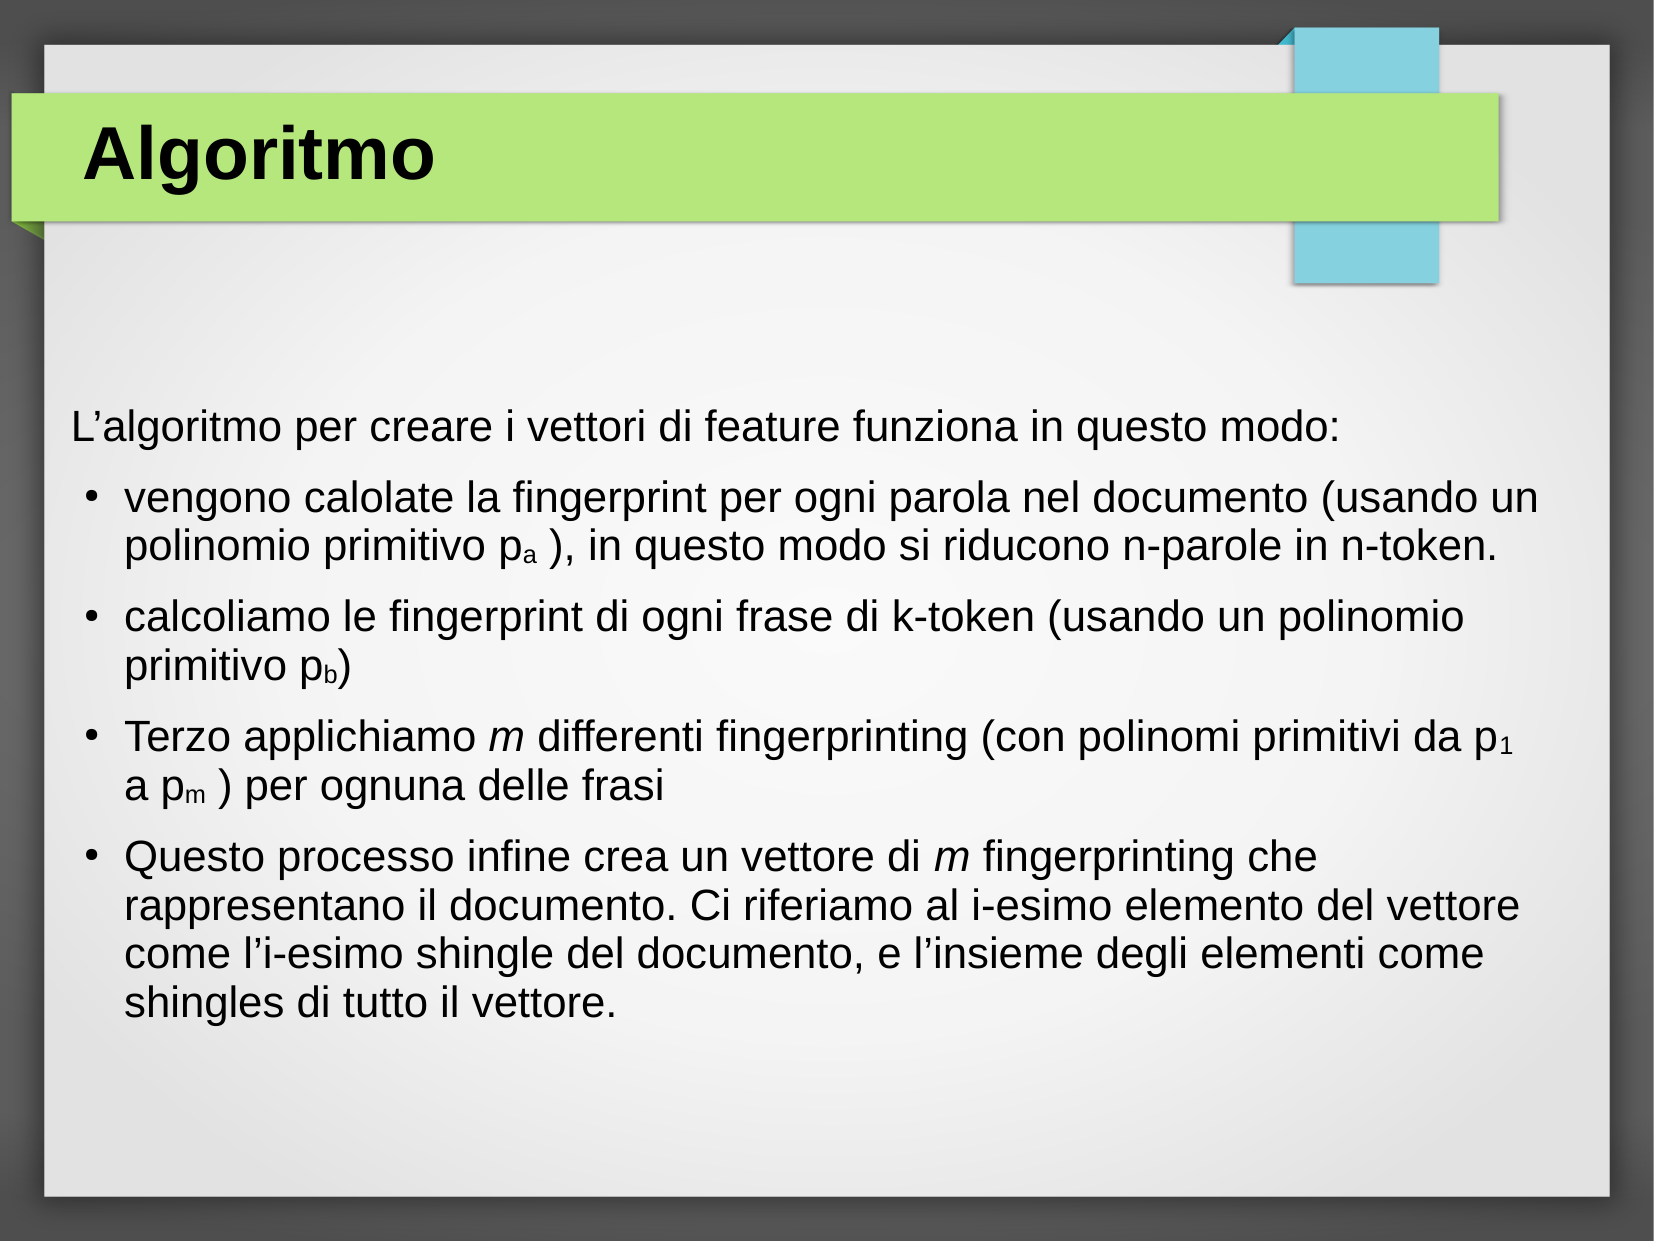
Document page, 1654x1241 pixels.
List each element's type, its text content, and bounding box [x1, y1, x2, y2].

list L’algoritmo per creare i vettori di feature funziona in questo modo: vengono calolate la fingerprint per ogni parola nel documento (usando un polinomio primitivo pa ), in questo modo si riducono n-parole in n-token. calcoliamo le fingerprint di ogni frase di k-token (usando un polinomio primitivo pb) Terzo applichiamo m differenti fingerprinting (con polinomi primitivi da p1 a pm ) per ognuna delle frasi Questo processo infine crea un vettore di m fingerprinting che rappresentano il documento. Ci riferiamo al i-esimo elemento del vettore come l’i-esimo shingle del documento, e l’insieme degli elementi come shingles di tutto il vettore. [70, 401, 1548, 1040]
title Algoritmo [82, 94, 1264, 213]
picture [0, 0, 1654, 1241]
